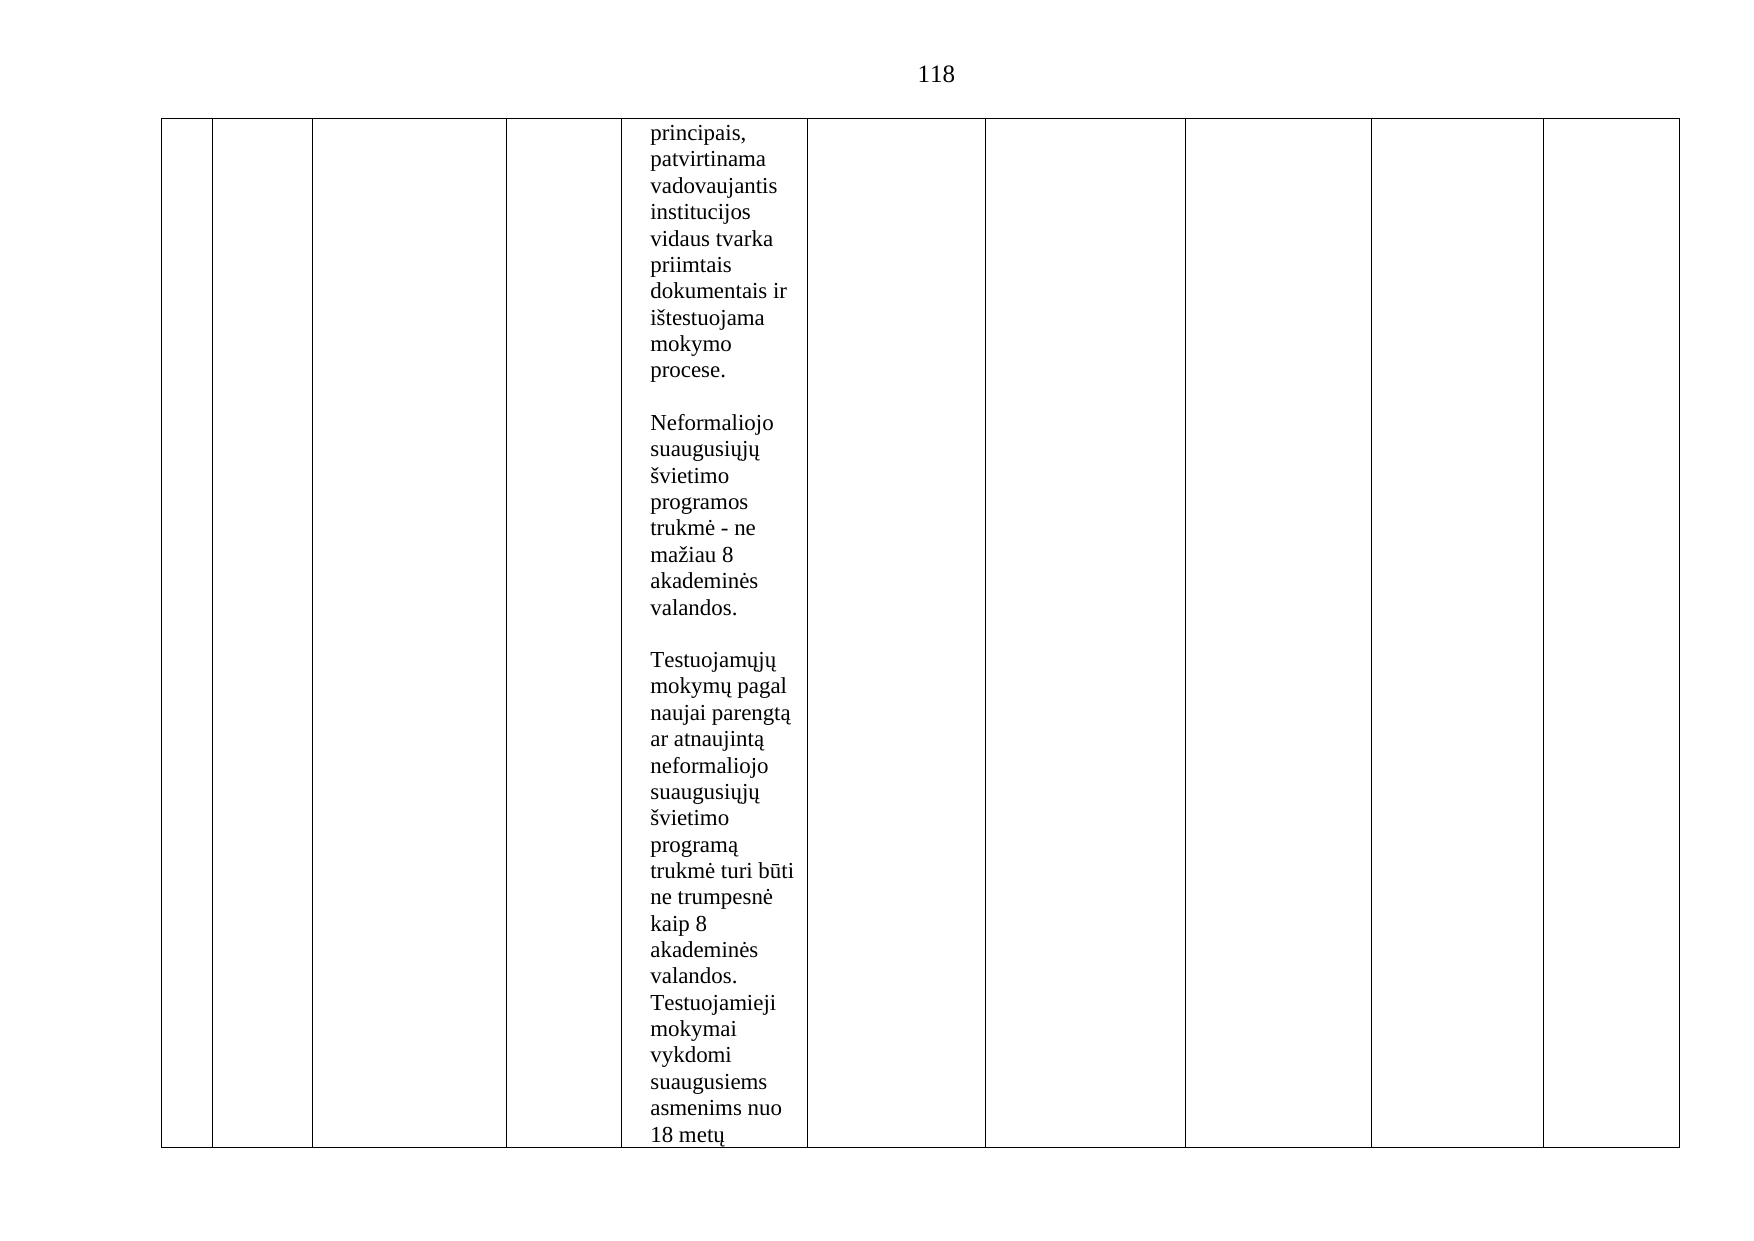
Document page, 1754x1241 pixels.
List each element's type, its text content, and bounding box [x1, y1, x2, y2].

table_cell [162, 119, 212, 1147]
table_cell [986, 119, 1185, 1147]
table_cell [1372, 119, 1543, 1147]
table_cell [213, 119, 312, 1147]
table_cell principais, patvirtinama vadovaujantis institucijos vidaus tvarka priimtais dokumentais ir ištestuojama mokymo procese. Neformaliojo suaugusiųjų švietimo programos trukmė - ne mažiau 8 akademinės valandos. Testuojamųjų mokymų pagal naujai parengtą ar atnaujintą neformaliojo suaugusiųjų švietimo programą trukmė turi būti ne trumpesnė kaip 8 akademinės valandos. Testuojamieji mokymai vykdomi suaugusiems asmenims nuo 18 metų [622, 119, 807, 1147]
table_cell [507, 119, 621, 1147]
table_cell [1544, 119, 1679, 1147]
table_cell [808, 119, 985, 1147]
table_cell [1186, 119, 1371, 1147]
table_cell [313, 119, 506, 1147]
